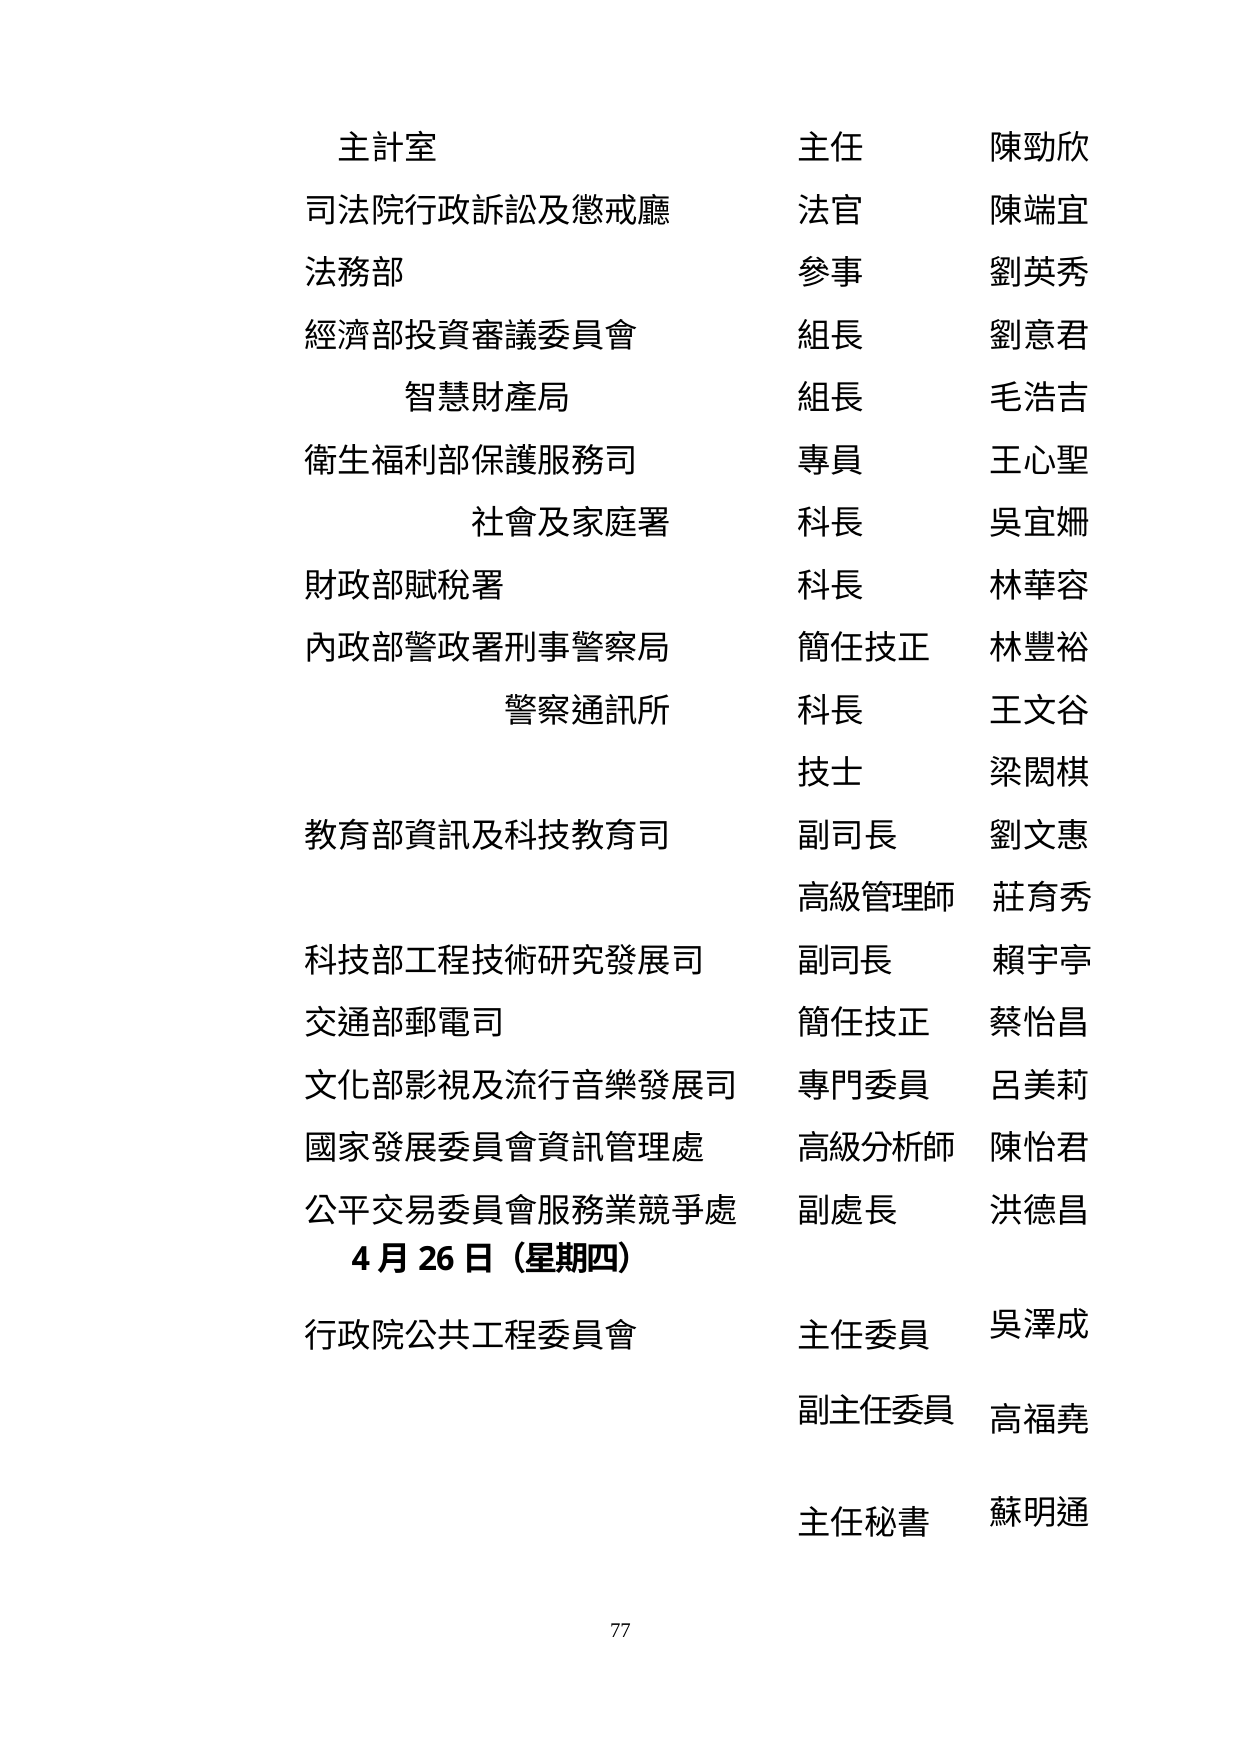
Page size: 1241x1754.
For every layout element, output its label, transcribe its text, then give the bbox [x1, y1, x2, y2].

table_cell 公平交易委員會服務業競爭處 [301, 1166, 788, 1228]
table_cell 組長 [789, 291, 966, 353]
table_header 主任委員 [789, 1291, 966, 1353]
table_cell 專員 [789, 416, 966, 478]
table_cell 主計室 [301, 103, 788, 166]
table_cell 科長 [789, 541, 966, 603]
table_cell 高級管理師 [789, 853, 966, 916]
table_cell 林豐裕 [966, 603, 1113, 666]
table_cell 社會及家庭署 [301, 478, 788, 541]
table_cell 副主任委員 [789, 1353, 966, 1441]
table_cell 蘇明通 [966, 1441, 1113, 1541]
table_cell 簡任技正 [789, 978, 966, 1041]
table_cell 主任秘書 [789, 1441, 966, 1541]
table_cell 簡任技正 [789, 603, 966, 666]
table_cell 智慧財產局 [301, 353, 788, 416]
table_header 吳澤成 [966, 1291, 1113, 1353]
table_cell 劉文惠 [966, 791, 1113, 853]
table_cell 吳宜姍 [966, 478, 1113, 541]
table_cell 副司長 [789, 791, 966, 853]
table_cell 參事 [789, 228, 966, 291]
table_cell 組長 [789, 353, 966, 416]
text 4月26日（星期四） [138, 1228, 1104, 1280]
table_cell 交通部郵電司 [301, 978, 788, 1041]
table_cell 法官 [789, 166, 966, 228]
table_cell 副司長 [789, 916, 966, 978]
table_cell 陳勁欣 [966, 103, 1113, 166]
table_cell 陳端宜 [966, 166, 1113, 228]
table_cell 陳怡君 [966, 1103, 1113, 1166]
table_cell 內政部警政署刑事警察局 [301, 603, 788, 666]
table_cell 財政部賦稅署 [301, 541, 788, 603]
table_cell 賴宇亭 [966, 916, 1113, 978]
table_cell [301, 1353, 788, 1441]
table_cell 文化部影視及流行音樂發展司 [301, 1041, 788, 1103]
table_cell 國家發展委員會資訊管理處 [301, 1103, 788, 1166]
table_cell 劉意君 [966, 291, 1113, 353]
table_cell [301, 853, 788, 916]
table_cell 高福堯 [966, 1353, 1113, 1441]
table_cell 劉英秀 [966, 228, 1113, 291]
table_cell 高級分析師 [789, 1103, 966, 1166]
table_cell 林華容 [966, 541, 1113, 603]
table_cell 洪德昌 [966, 1166, 1113, 1228]
table_cell 主任 [789, 103, 966, 166]
table_cell [301, 728, 788, 791]
table_cell 警察通訊所 [301, 666, 788, 728]
table_cell 科長 [789, 478, 966, 541]
table_cell 副處長 [789, 1166, 966, 1228]
table_cell 呂美莉 [966, 1041, 1113, 1103]
table_cell 梁閎棋 [966, 728, 1113, 791]
table_header 行政院公共工程委員會 [301, 1291, 788, 1353]
table_cell 經濟部投資審議委員會 [301, 291, 788, 353]
table_cell 衛生福利部保護服務司 [301, 416, 788, 478]
table_cell 毛浩吉 [966, 353, 1113, 416]
table_cell 專門委員 [789, 1041, 966, 1103]
table_cell 技士 [789, 728, 966, 791]
table_cell 司法院行政訴訟及懲戒廳 [301, 166, 788, 228]
table_cell [301, 1441, 788, 1541]
table_cell 教育部資訊及科技教育司 [301, 791, 788, 853]
table_cell 莊育秀 [966, 853, 1113, 916]
table_cell 法務部 [301, 228, 788, 291]
table_cell 蔡怡昌 [966, 978, 1113, 1041]
table_cell 科技部工程技術研究發展司 [301, 916, 788, 978]
table_cell 王心聖 [966, 416, 1113, 478]
table_cell 科長 [789, 666, 966, 728]
table_cell 王文谷 [966, 666, 1113, 728]
